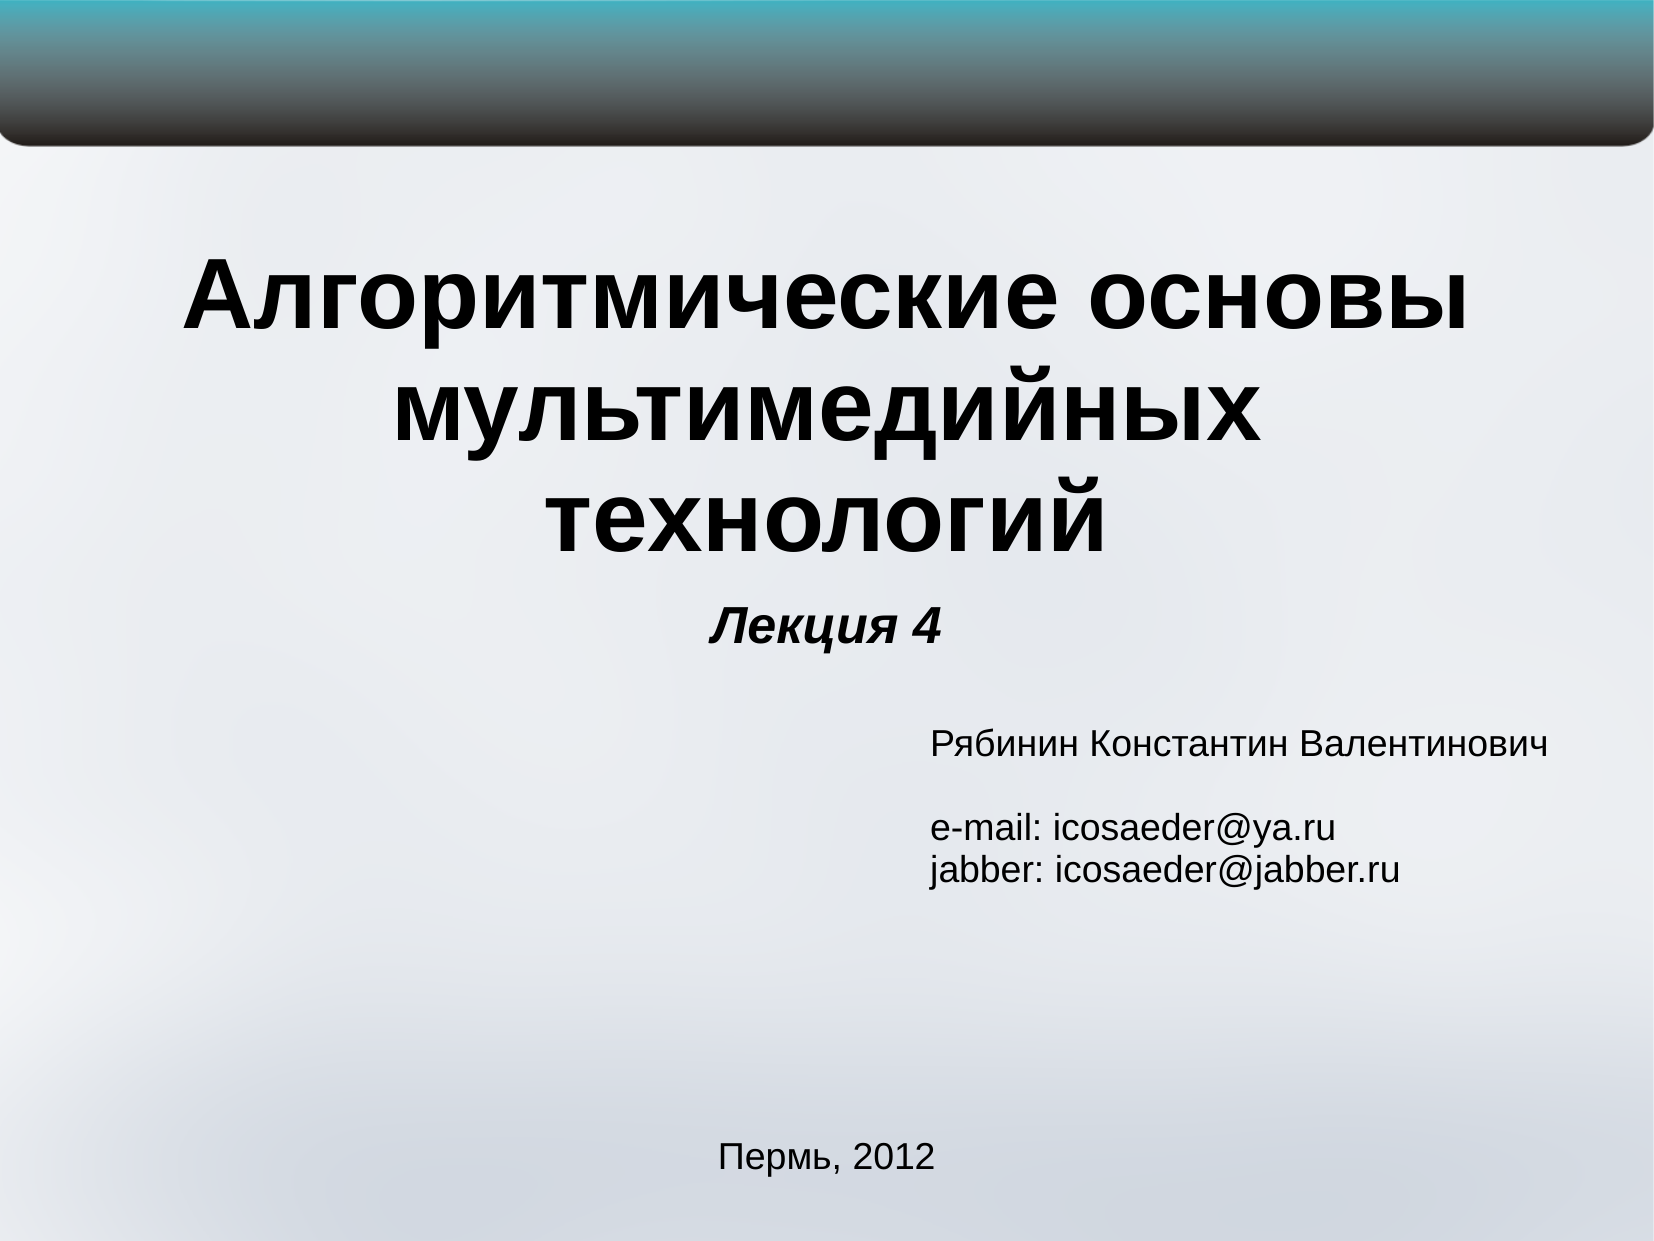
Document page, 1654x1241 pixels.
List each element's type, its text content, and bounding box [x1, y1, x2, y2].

text_box Рябинин Константин Валентинович e-mail: icosaeder@ya.ru jabber: icosaeder@jabber.ru [915, 714, 1595, 898]
text_box Алгоритмические основы мультимедийных технологий Лекция 4 [147, 230, 1506, 662]
text_box Пермь, 2012 [590, 1128, 1063, 1185]
picture [0, 0, 1654, 1241]
